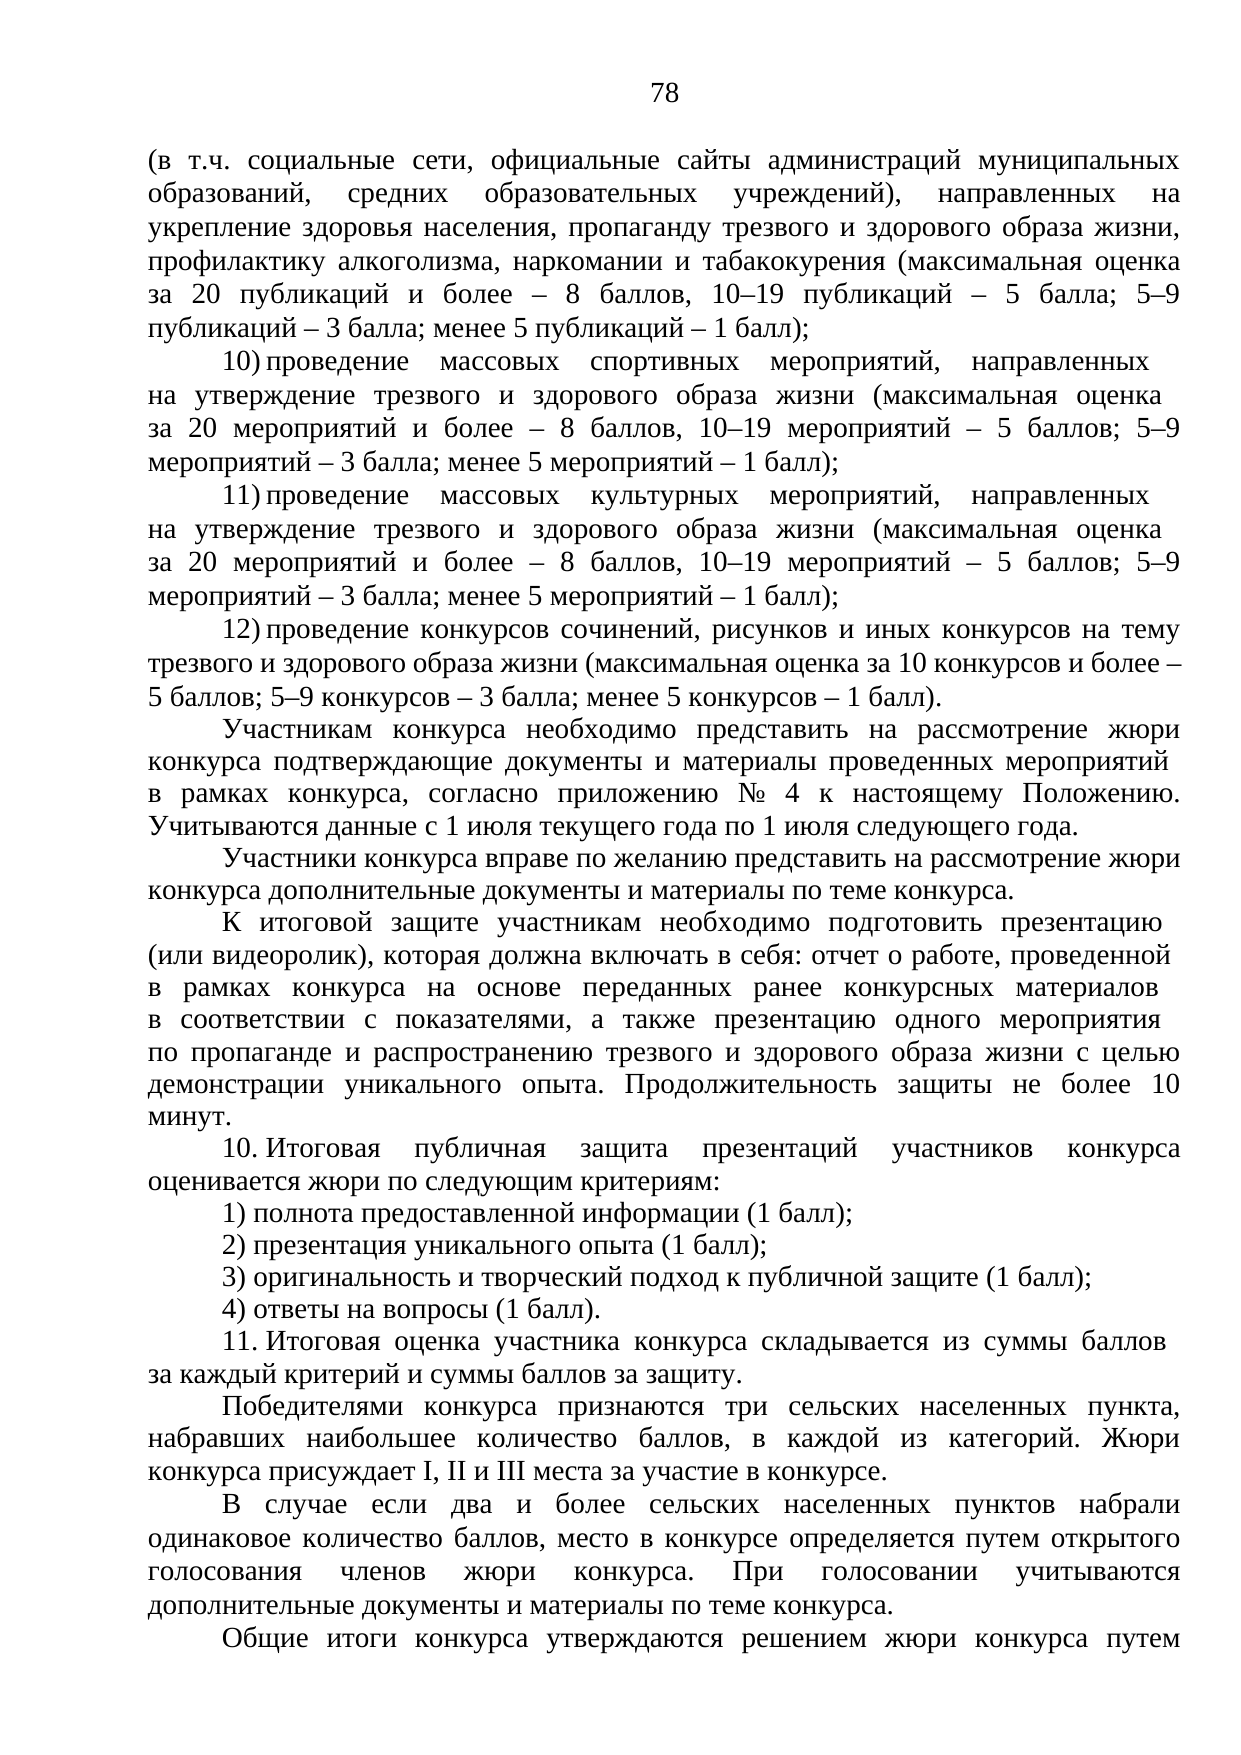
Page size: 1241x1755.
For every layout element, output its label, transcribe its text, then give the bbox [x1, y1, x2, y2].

text 10. Итоговая публичная защита презентаций участников конкурса оценивается жюри по следующим критериям: [148, 1132, 1181, 1196]
text 1) полнота предоставленной информации (1 балл); [148, 1196, 1181, 1228]
text 3) оригинальность и творческий подход к публичной защите (1 балл); [148, 1261, 1181, 1293]
text Общие итоги конкурса утверждаются решением жюри конкурса путем [148, 1620, 1181, 1654]
text 11. Итоговая оценка участника конкурса складывается из суммы баллов за каждый критерий и суммы баллов за защиту. [148, 1325, 1181, 1389]
text Участникам конкурса необходимо представить на рассмотрение жюри конкурса подтверждающие документы и материалы проведенных мероприятий в рамках конкурса, согласно приложению № 4 к настоящему Положению. Учитываются данные с 1 июля текущего года по 1 июля следующего года. [148, 712, 1181, 841]
text В случае если два и более сельских населенных пунктов набрали одинаковое количество баллов, место в конкурсе определяется путем открытого голосования членов жюри конкурса. При голосовании учитываются дополнительные документы и материалы по теме конкурса. [148, 1486, 1181, 1620]
text Победителями конкурса признаются три сельских населенных пункта, набравших наибольшее количество баллов, в каждой из категорий. Жюри конкурса присуждает I, II и III места за участие в конкурсе. [148, 1389, 1181, 1486]
list проведение конкурсов сочинений, рисунков и иных конкурсов на тему трезвого и здорового образа жизни (максимальная оценка за 10 конкурсов и более – 5 баллов; 5–9 конкурсов – 3 балла; менее 5 конкурсов – 1 балл). [148, 612, 1181, 712]
text Участники конкурса вправе по желанию представить на рассмотрение жюри конкурса дополнительные документы и материалы по теме конкурса. [148, 841, 1181, 906]
list (в т.ч. социальные сети, официальные сайты администраций муниципальных образований, средних образовательных учреждений), направленных на укрепление здоровья населения, пропаганду трезвого и здорового образа жизни, профилактику алкоголизма, наркомании и табакокурения (максимальная оценка за 20 публикаций и более – 8 баллов, 10–19 публикаций – 5 балла; 5–9 публикаций – 3 балла; менее 5 публикаций – 1 балл); [148, 142, 1181, 343]
list проведение массовых культурных мероприятий, направленных на утверждение трезвого и здорового образа жизни (максимальная оценка за 20 мероприятий и более – 8 баллов, 10–19 мероприятий – 5 баллов; 5–9 мероприятий – 3 балла; менее 5 мероприятий – 1 балл); [148, 477, 1181, 612]
text К итоговой защите участникам необходимо подготовить презентацию (или видеоролик), которая должна включать в себя: отчет о работе, проведенной в рамках конкурса на основе переданных ранее конкурсных материалов в соответствии с показателями, а также презентацию одного мероприятия по пропаганде и распространению трезвого и здорового образа жизни с целью демонстрации уникального опыта. Продолжительность защиты не более 10 минут. [148, 906, 1181, 1132]
list проведение массовых спортивных мероприятий, направленных на утверждение трезвого и здорового образа жизни (максимальная оценка за 20 мероприятий и более – 8 баллов, 10–19 мероприятий – 5 баллов; 5–9 мероприятий – 3 балла; менее 5 мероприятий – 1 балл); [148, 343, 1181, 477]
text 2) презентация уникального опыта (1 балл); [148, 1228, 1181, 1261]
text 4) ответы на вопросы (1 балл). [148, 1293, 1181, 1325]
